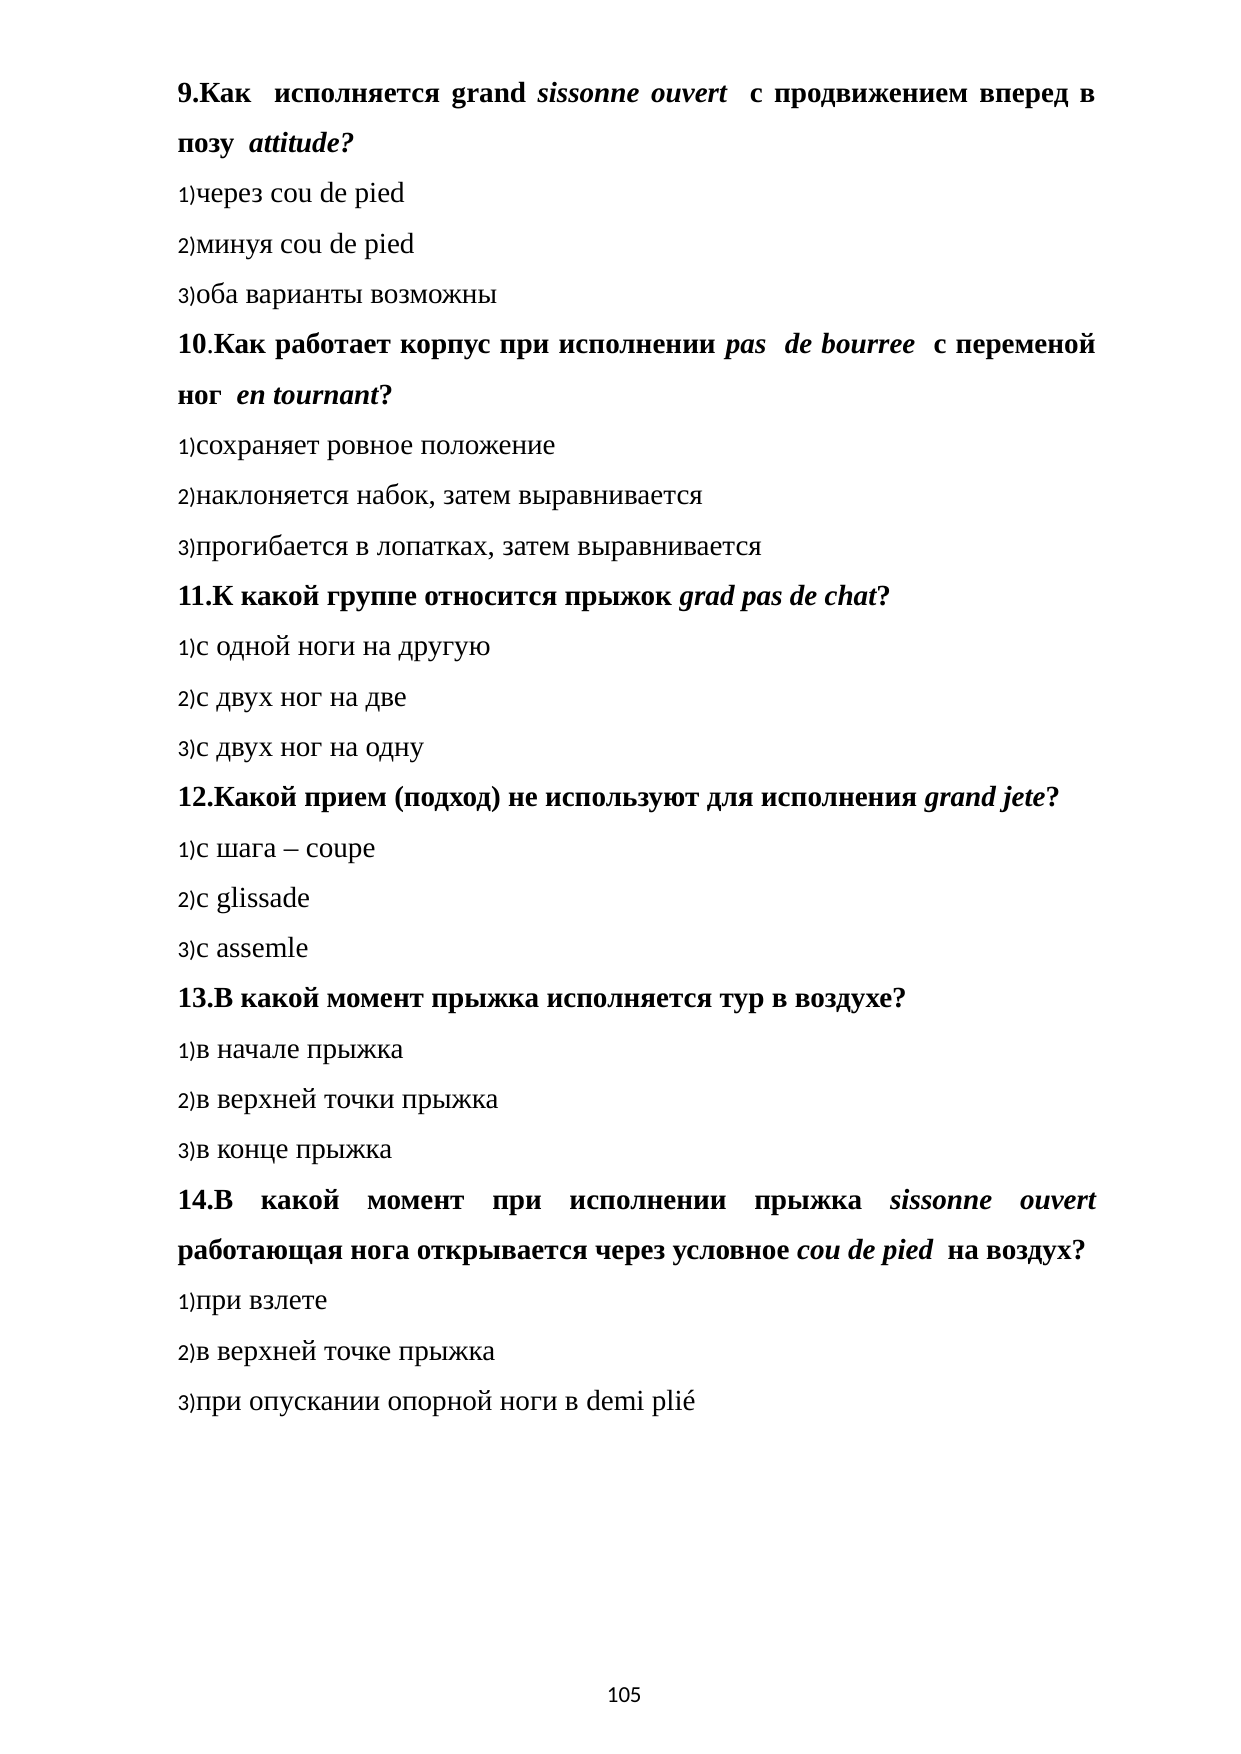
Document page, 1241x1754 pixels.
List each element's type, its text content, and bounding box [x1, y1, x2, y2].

list сохраняет ровное положение [177, 427, 1096, 461]
list с двух ног на одну [177, 729, 1096, 763]
list в начале прыжка [177, 1031, 1096, 1064]
text 13.В какой момент прыжка исполняется тур в воздухе? [177, 981, 1096, 1014]
list с одной ноги на другую [177, 628, 1096, 662]
list в верхней точки прыжка [177, 1081, 1096, 1115]
list при взлете [177, 1282, 1096, 1316]
list с assemle [177, 930, 1096, 964]
list наклоняется набок, затем выравнивается [177, 477, 1096, 511]
text 11.К какой группе относится прыжок grad pas de chat? [177, 578, 1096, 612]
list с glissade [177, 880, 1096, 913]
list с шага – coupe [177, 830, 1096, 863]
list прогибается в лопатках, затем выравнивается [177, 528, 1096, 561]
list в верхней точке прыжка [177, 1333, 1096, 1366]
list через cou de pied [177, 176, 1096, 209]
list оба варианты возможны [177, 276, 1096, 310]
list минуя cou de pied [177, 226, 1096, 259]
text 9.Как исполняется grand sissonne ouvert с продвижением вперед в позу attitude? [177, 75, 1096, 159]
text 10.Как работает корпус при исполнении pas de bourree с переменой ног en tournant? [177, 327, 1096, 410]
list при опускании опорной ноги в demi plié [177, 1383, 1096, 1417]
list с двух ног на две [177, 679, 1096, 712]
list в конце прыжка [177, 1132, 1096, 1165]
text 14.В какой момент при исполнении прыжка sissonne ouvert работающая нога открывается через условное cou de pied на воздух? [177, 1182, 1096, 1266]
text 12.Какой прием (подход) не используют для исполнения grand jete? [177, 779, 1096, 813]
